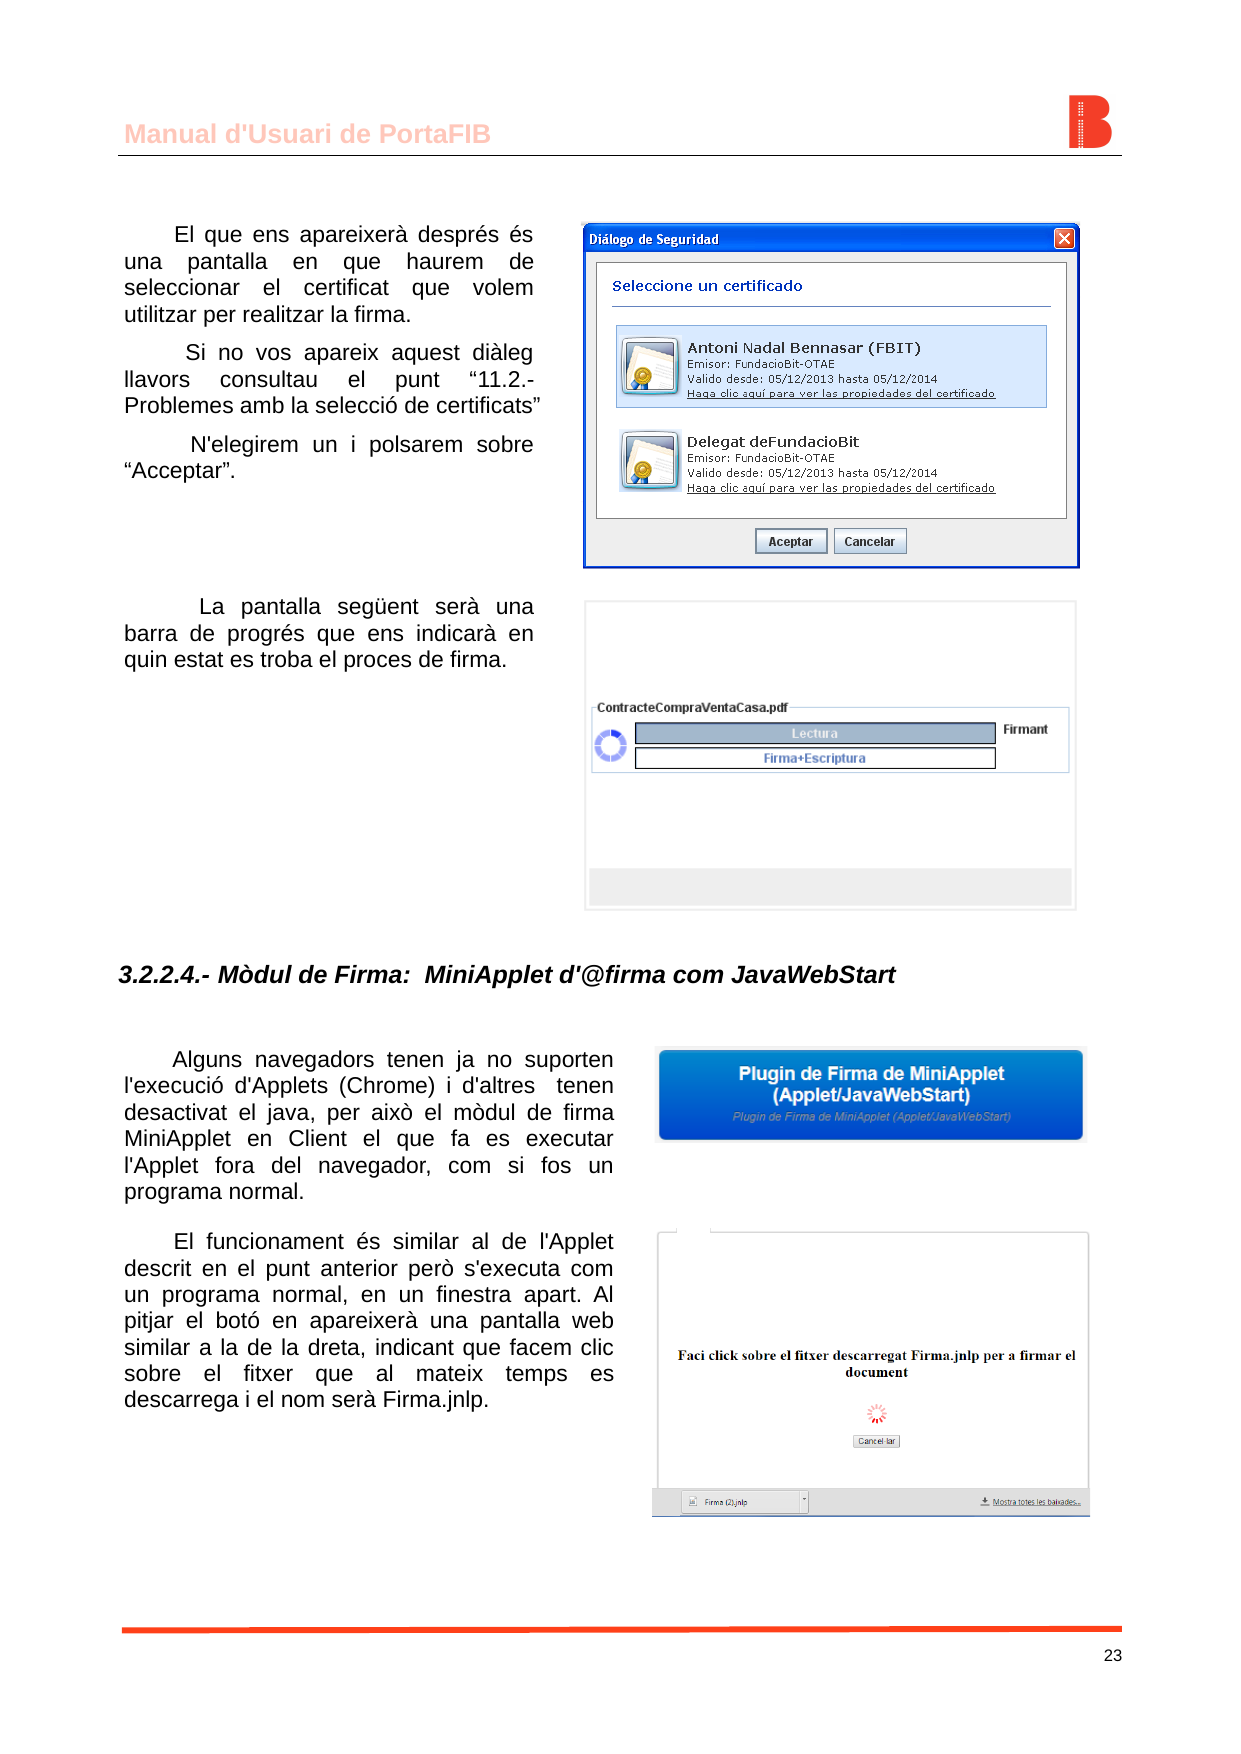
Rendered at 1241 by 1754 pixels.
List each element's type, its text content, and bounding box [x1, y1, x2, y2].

table_cell [540, 216, 1122, 587]
picture [654, 1046, 1088, 1143]
subtitle Mòdul de Firma: MiniApplet d'@firma com JavaWebStart [118, 960, 1122, 989]
table_cell El funcionament és similar al de l'Applet descrit en el punt anterior però s'executa com un programa normal, en un finestra apart. Al pitjar el botó en apareixerà una pantalla web similar a la de la dreta, indicant que facem clic sobre el fitxer que al mateix temps es descarrega i el nom serà Firma.jnlp. [118, 1223, 620, 1522]
picture [579, 593, 1083, 917]
table_cell La pantalla següent serà una barra de progrés que ens indicarà en quin estat es troba el proces de firma. [118, 588, 540, 935]
table_header Alguns navegadors tenen ja no suporten l'execució d'Applets (Chrome) i d'altres tenen desactivat el java, per això el mòdul de firma MiniApplet en Client el que fa es executar l'Applet fora del navegador, com si fos un programa normal. [118, 1040, 620, 1222]
table_header [620, 1040, 1122, 1222]
picture [652, 1228, 1091, 1517]
table_cell El que ens apareixerà després és una pantalla en que haurem de seleccionar el certificat que volem utilitzar per realitzar la firma. Si no vos apareix aquest diàleg llavors consultau el punt “11.2.-Problemes amb la selecció de certificats” N'elegirem un i polsarem sobre “Acceptar”. [118, 216, 540, 587]
picture [580, 221, 1081, 569]
table_cell [540, 588, 1122, 935]
table_cell [620, 1223, 1122, 1522]
picture [1063, 94, 1117, 150]
